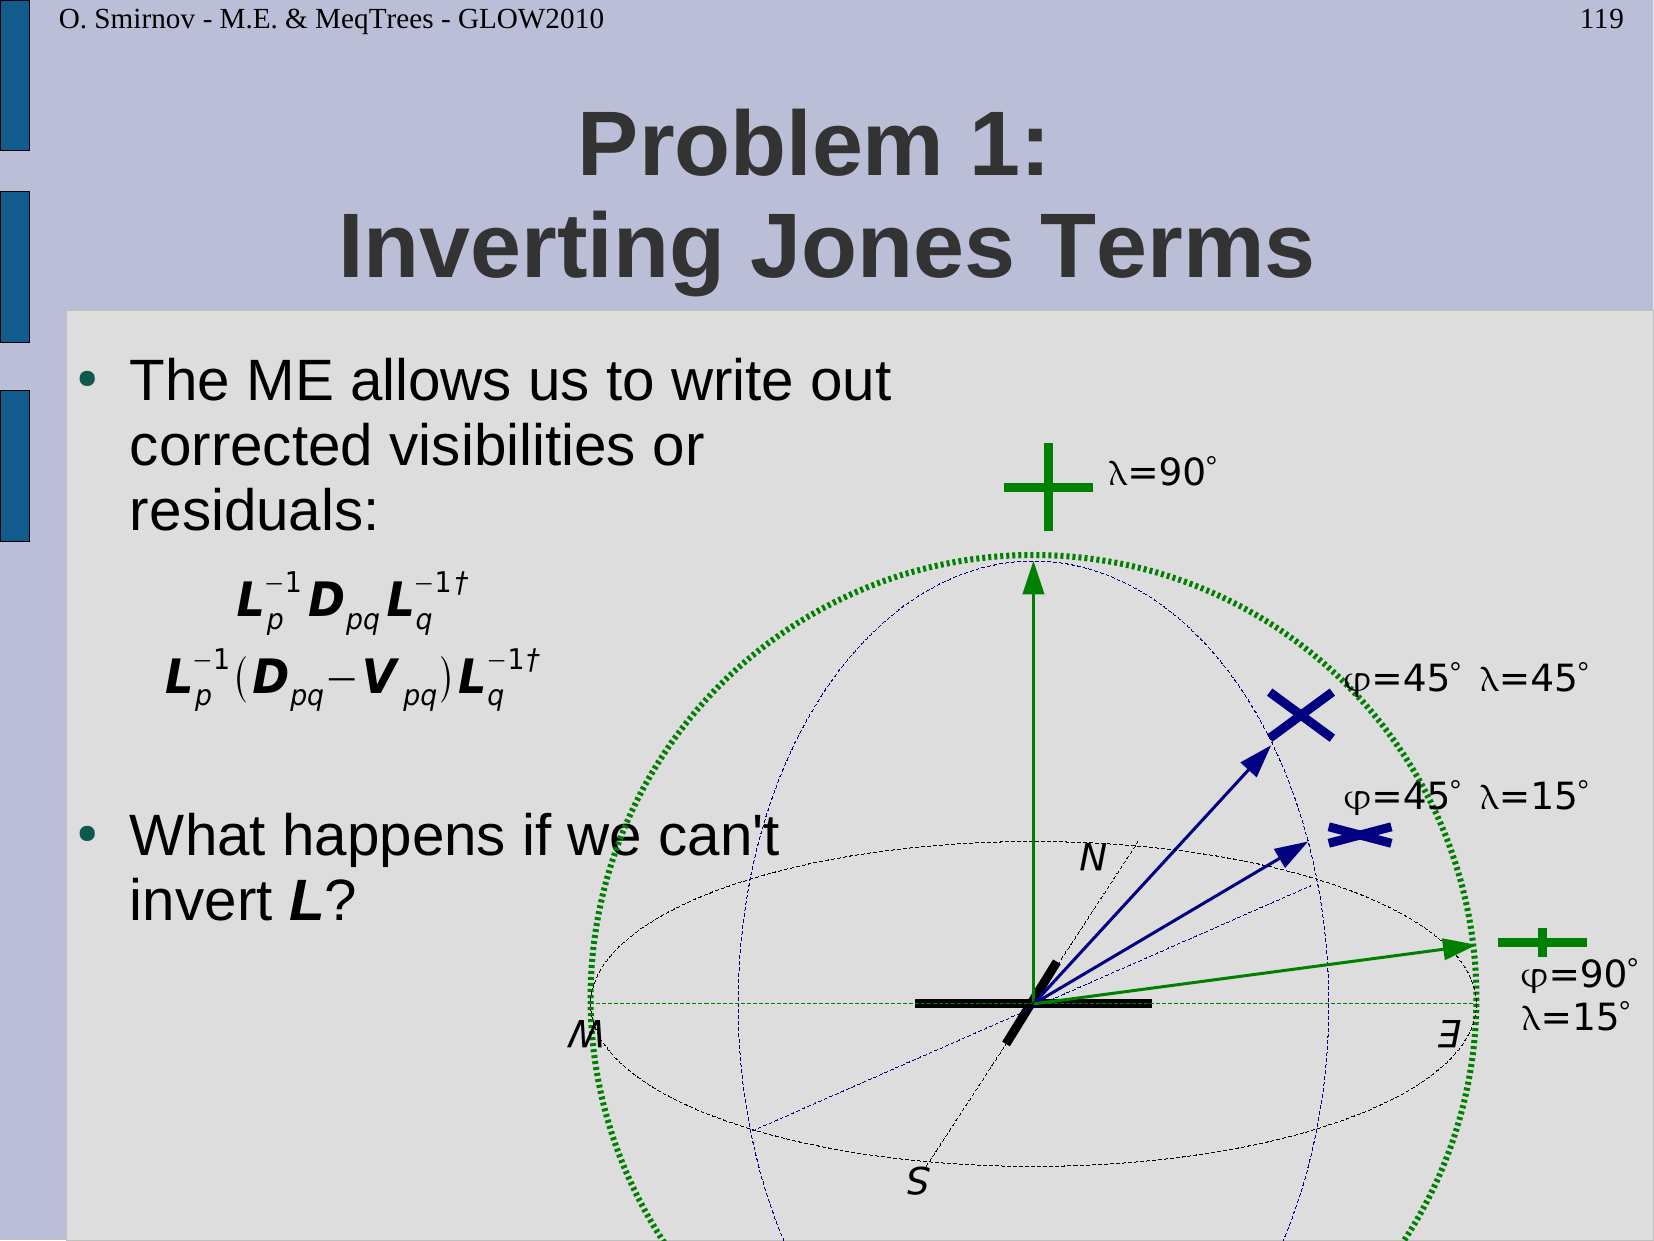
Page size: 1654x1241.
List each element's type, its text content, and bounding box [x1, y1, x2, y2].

text_box =45˚ =15˚ [1328, 767, 1625, 827]
chart [158, 561, 546, 785]
list The ME allows us to write out corrected visibilities or residuals: What happens if we can't invert L? [59, 347, 916, 999]
text_box =90˚ [1092, 443, 1329, 502]
title Problem 1: Inverting Jones Terms [121, 92, 1534, 298]
text_box =90˚ =15˚ [1505, 944, 1654, 1047]
text_box S [885, 1151, 945, 1210]
text_box =45˚ =45˚ [1328, 649, 1625, 708]
text_box W [561, 1003, 621, 1063]
text_box N [1062, 827, 1123, 886]
text_box E [1417, 1004, 1477, 1063]
